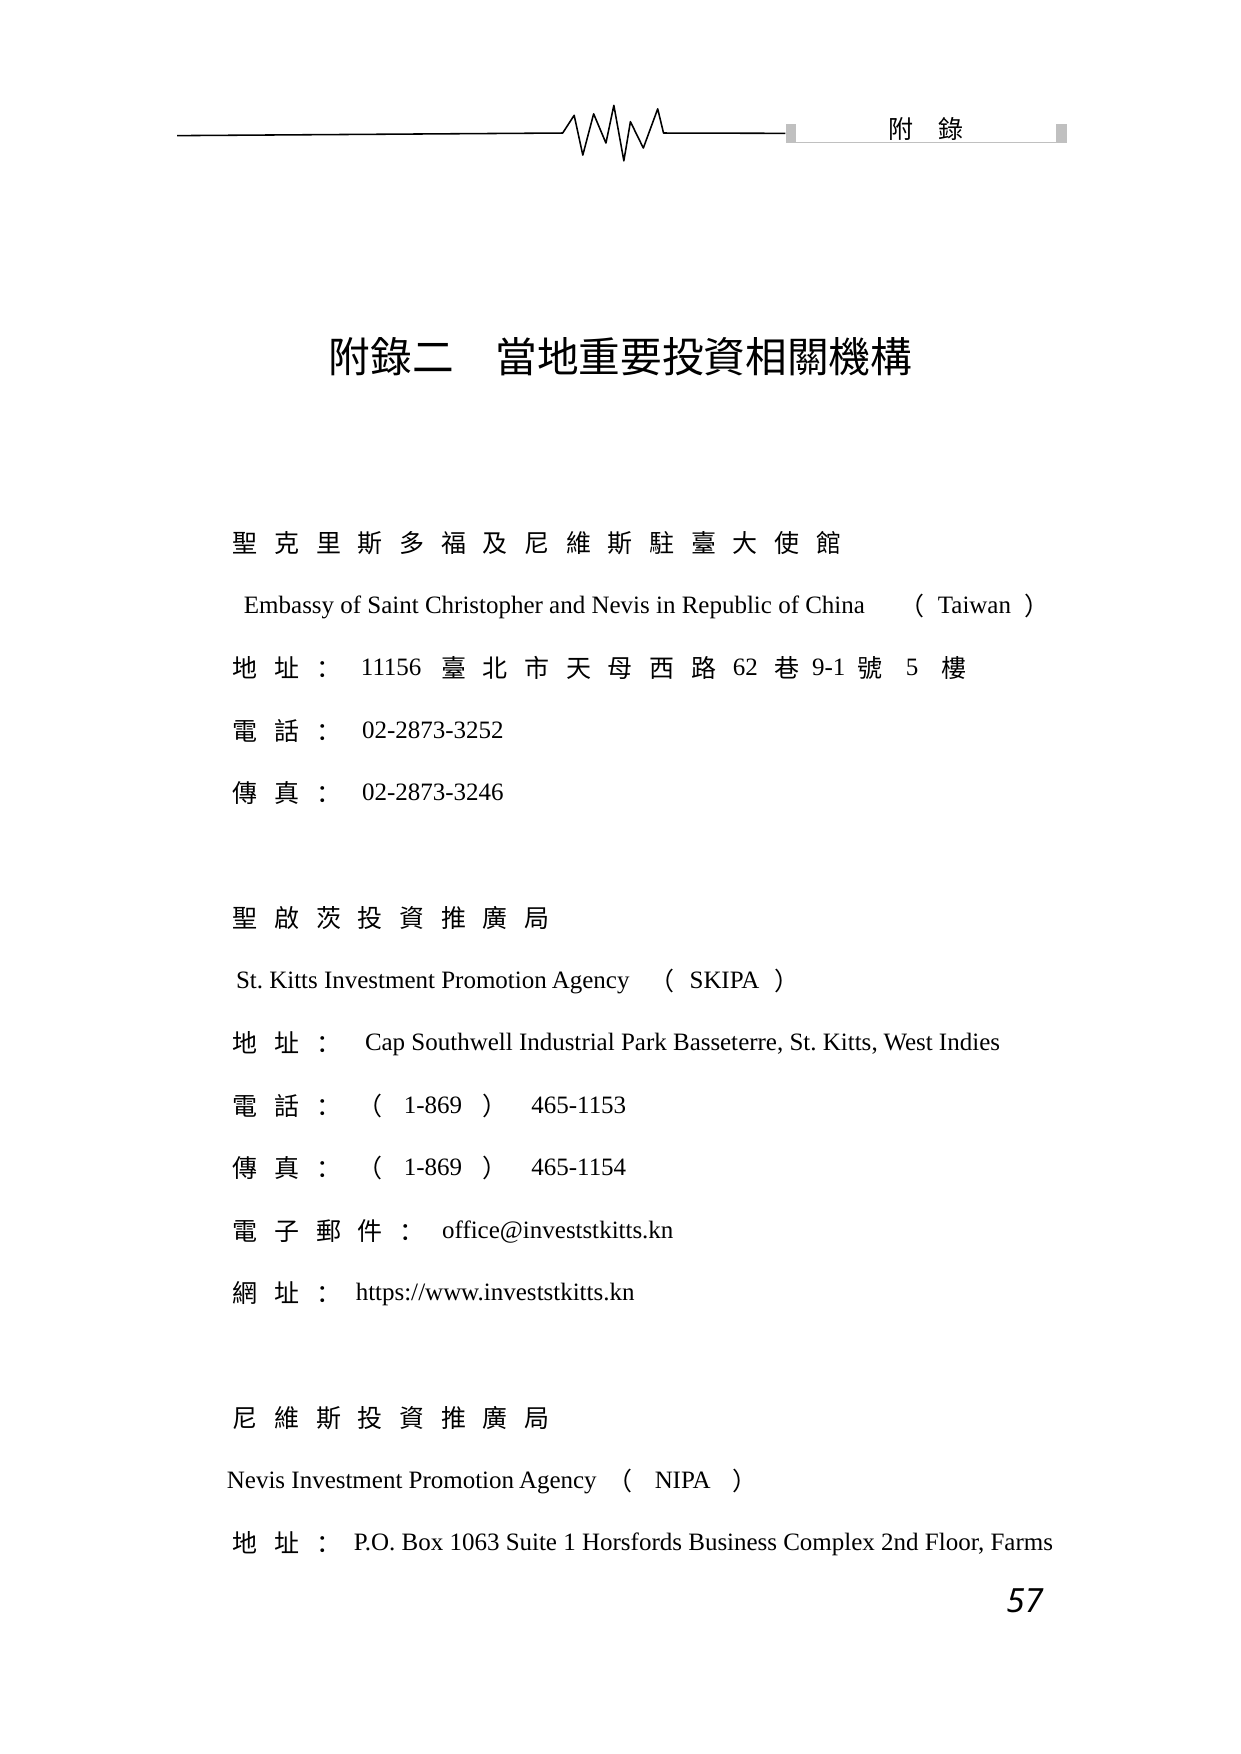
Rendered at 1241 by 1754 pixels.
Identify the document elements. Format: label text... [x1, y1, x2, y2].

text 附錄二 當地重要投資相關機構 [183, 313, 1058, 375]
text 傳真：（1-869）465-1154 [207, 1125, 1058, 1188]
text 地址：Cap Southwell Industrial Park Basseterre, St. Kitts, West Indies [207, 1000, 1058, 1063]
text St. Kitts Investment Promotion Agency（SKIPA） [207, 938, 1058, 1000]
text Nevis Investment Promotion Agency（NIPA） [207, 1438, 1058, 1500]
text 地址：P.O. Box 1063 Suite 1 Horsfords Business Complex 2nd Floor, Farms [207, 1500, 1058, 1563]
text 地址：11156臺北市天母西路62巷9-1號5樓 [207, 625, 1058, 688]
text 聖啟茨投資推廣局 [207, 875, 1058, 938]
text Embassy of Saint Christopher and Nevis in Republic of China （Taiwan） [207, 563, 1058, 625]
text 電話：02-2873-3252 [207, 688, 1058, 750]
text 傳真：02-2873-3246 [207, 750, 1058, 813]
text 電話：（1-869）465-1153 [207, 1063, 1058, 1125]
text 電子郵件：office@investstkitts.kn [207, 1188, 1058, 1250]
text 聖克里斯多福及尼維斯駐臺大使館 [207, 500, 1058, 563]
text 網址：https://www.investstkitts.kn [207, 1250, 1058, 1313]
text 尼維斯投資推廣局 [207, 1375, 1058, 1438]
